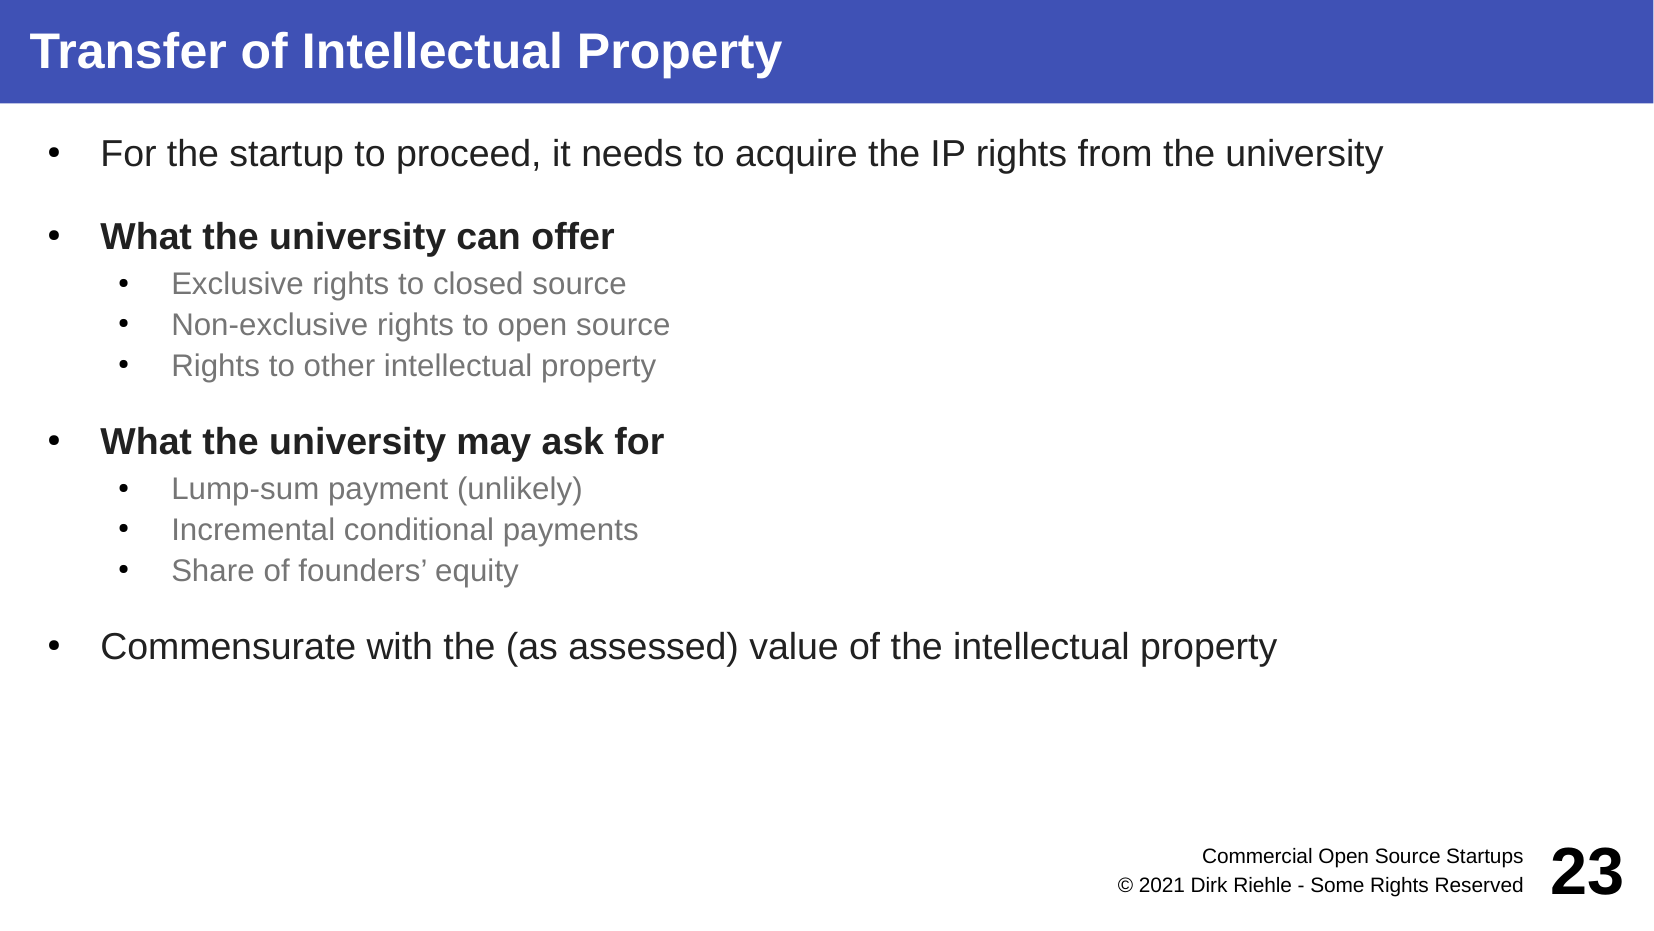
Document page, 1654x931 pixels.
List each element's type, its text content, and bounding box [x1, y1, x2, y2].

title Transfer of Intellectual Property [0, 0, 1654, 104]
list For the startup to proceed, it needs to acquire the IP rights from the university What the university can offer Exclusive rights to closed source Non-exclusive rights to open source Rights to other intellectual property What the university may ask for Lump-sum payment (unlikely) Incremental conditional payments Share of founders’ equity Commensurate with the (as assessed) value of the intellectual property [29, 132, 1625, 813]
